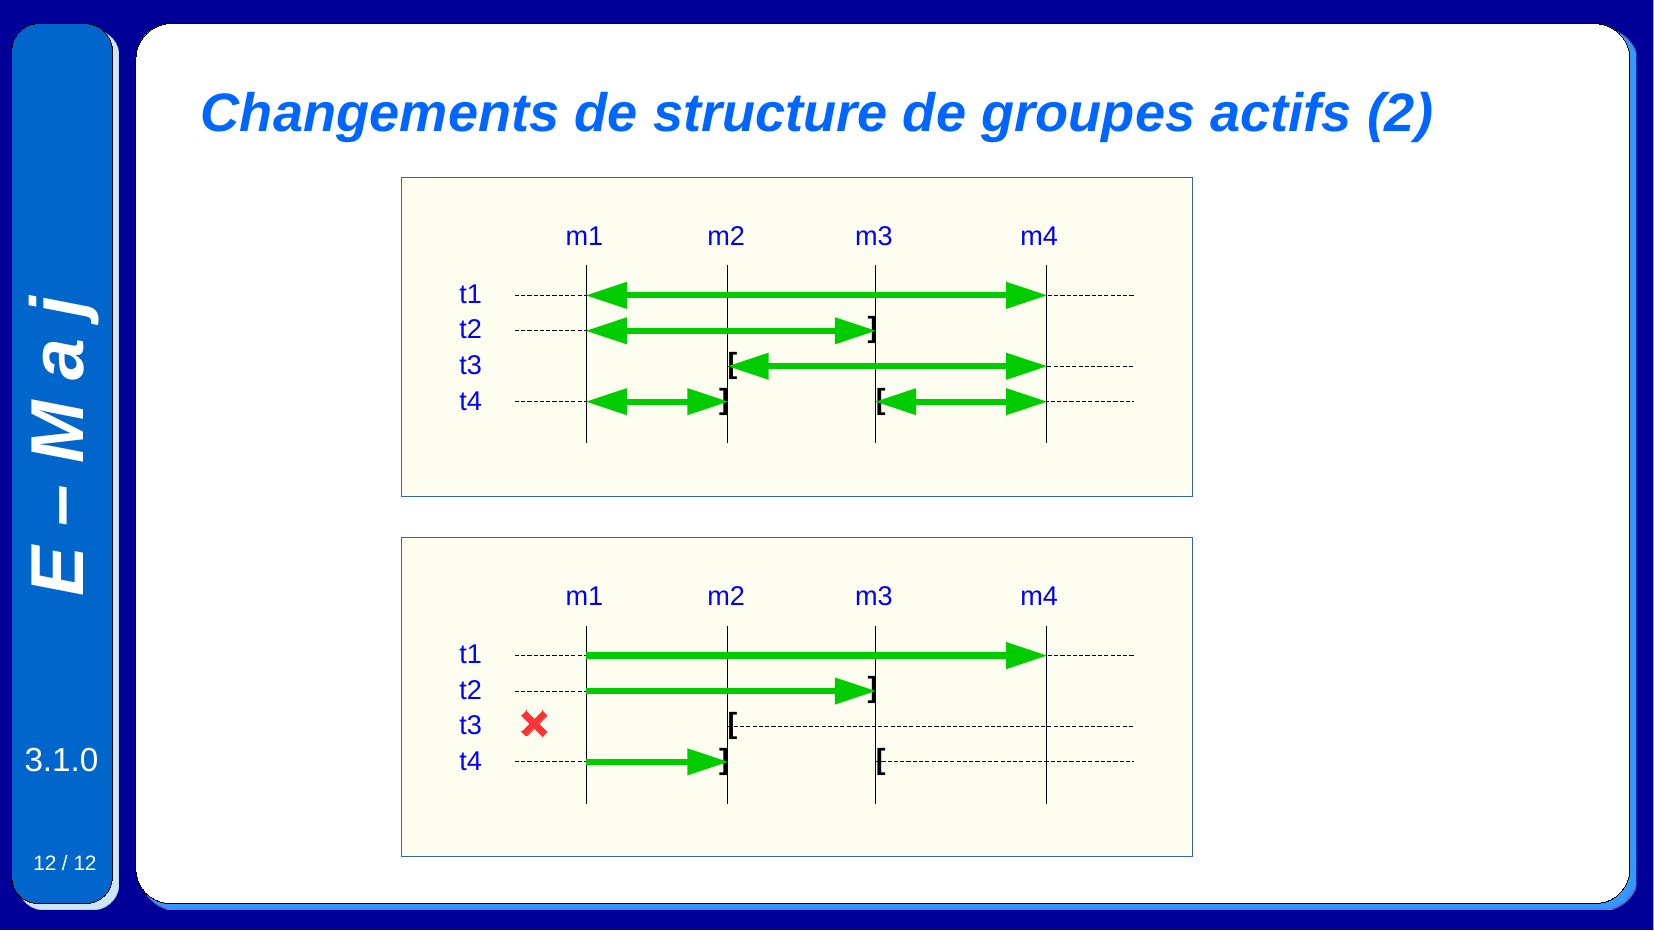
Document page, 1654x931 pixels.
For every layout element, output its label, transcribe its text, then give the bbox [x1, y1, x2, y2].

text_box m2 [692, 573, 775, 631]
text_box t3 [444, 342, 506, 378]
text_box t1 [444, 631, 506, 667]
text_box m4 [1005, 213, 1088, 271]
text_box ] [852, 663, 896, 721]
text_box ] [704, 735, 712, 756]
text_box [ [861, 375, 904, 433]
text_box t1 [444, 271, 506, 307]
text_box m3 [840, 213, 922, 271]
title Changements de structure de groupes actifs (2) [200, 34, 1575, 191]
text_box t2 [444, 667, 506, 702]
text_box t2 [444, 307, 506, 342]
text_box [401, 537, 1193, 857]
text_box t4 [444, 738, 506, 796]
text_box ] [704, 397, 747, 433]
text_box m4 [1005, 573, 1088, 631]
text_box ] [704, 757, 747, 793]
text_box m1 [550, 213, 633, 271]
text_box [401, 191, 1193, 497]
text_box m1 [550, 573, 633, 631]
text_box m3 [840, 573, 922, 631]
text_box t4 [444, 378, 506, 435]
text_box ] [852, 303, 896, 361]
text_box [ [712, 699, 755, 757]
text_box t3 [444, 702, 506, 738]
text_box [ [861, 735, 904, 793]
text_box m2 [692, 213, 775, 271]
text_box ] [704, 375, 712, 395]
text_box [ [712, 339, 755, 397]
